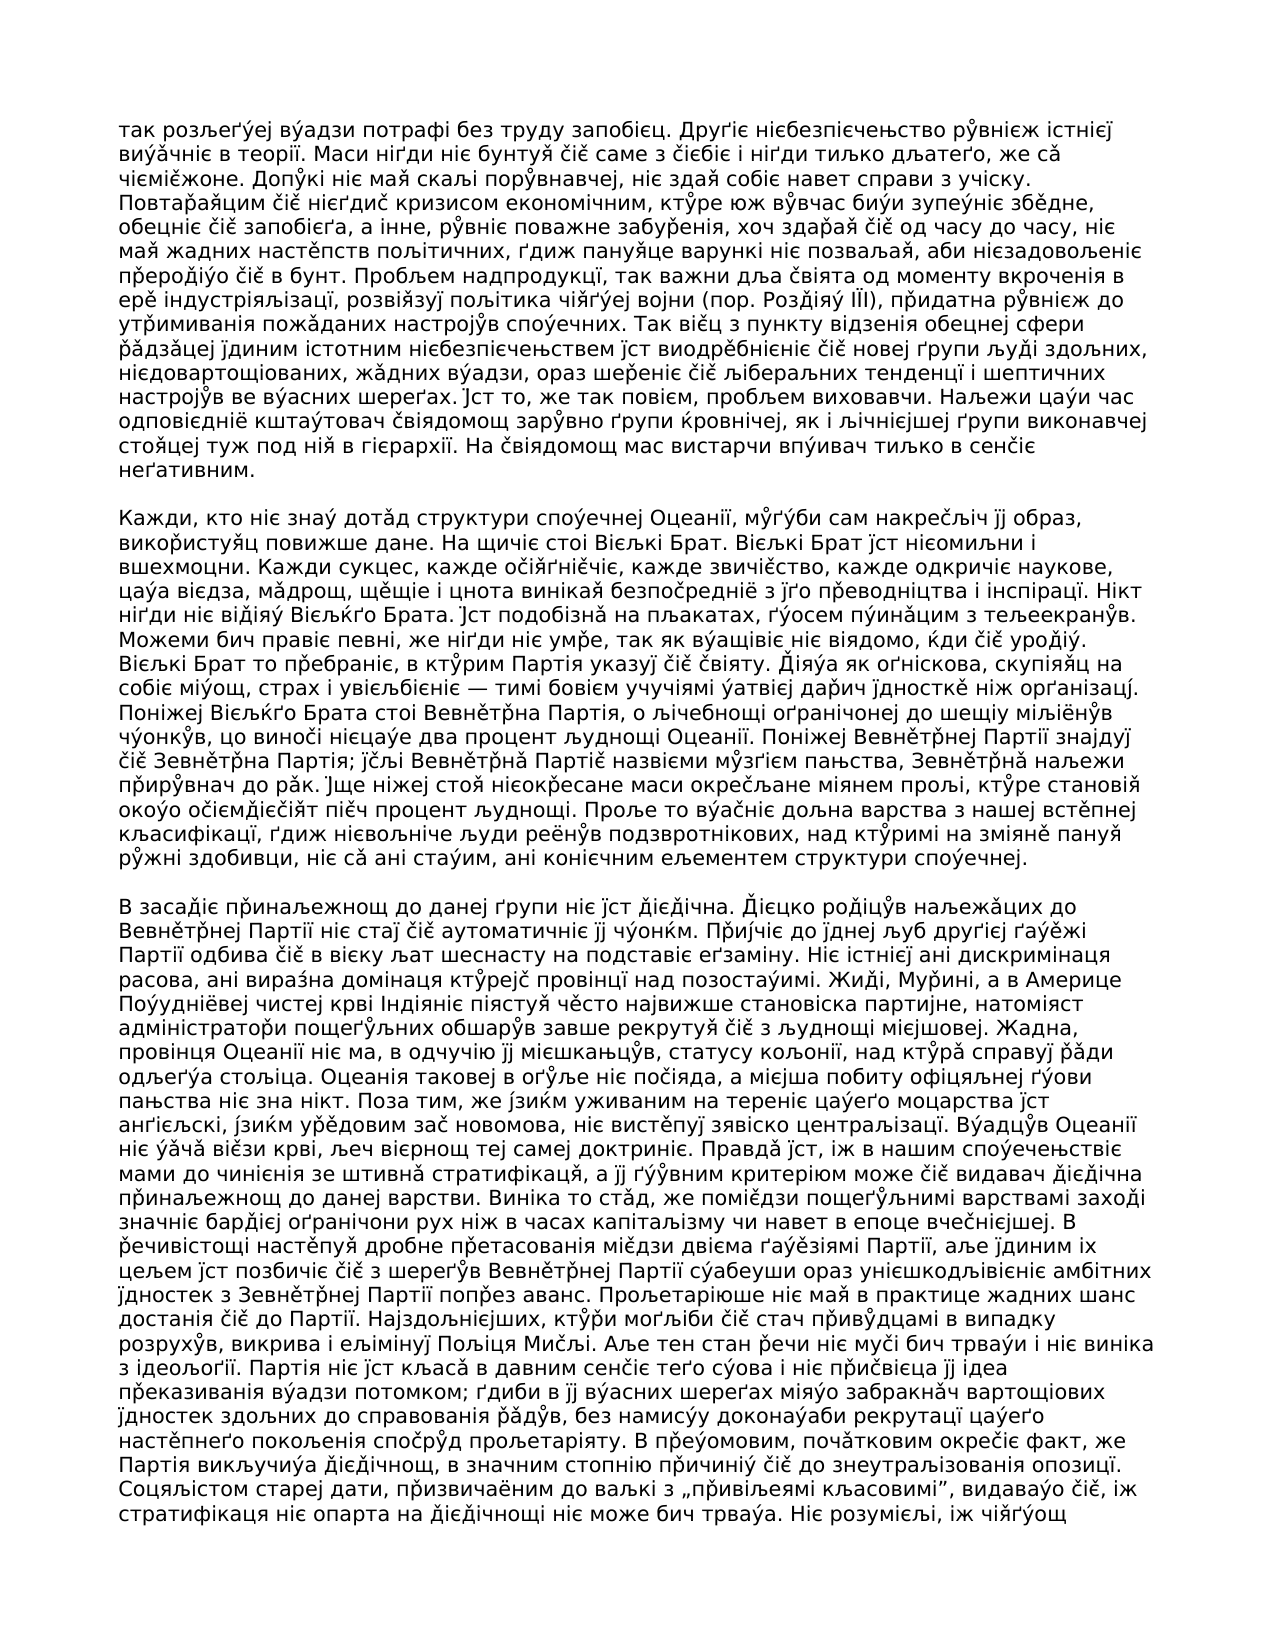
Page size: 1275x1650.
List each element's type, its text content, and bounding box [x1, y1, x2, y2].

text Кажди, кто ніє знау́ дота̌д структури споу́ечнеј Оцеанії, му̊ґу́би сам накрес̌љіч ȷ̈ј образ, викор̌истуя̌ц повижше дане. На щичіє стоі Вієљкі Брат. Вієљкі Брат ȷ̈ст нієомиљни і вшехмоцни. Кажди сукцес, кажде ос̌ія̌ґніє̌чіє, кажде звичіє̌ство, кажде одкричіє наукове, цау́а вієдза, ма̌дрощ, ще̌щіе і цнота винікая̌ безпос̌редніё з ȷ̈ґо пр̌еводніцтва і інспірацї. Нікт ніґди ніє від̌іяу́ Вієљќґо Брата. Ј̈ст подобізна̌ на пљакатах, ґу́осем пу́ина̌цим з тељеекрану̊в. Можеми бич правіє певні, же ніґди ніє умр̌е, так як ву́ащівіє ніє віядомо, ќди с̌іє̌ урод̌іу́. Вієљкі Брат то пр̌ебраніє, в кту̊рим Партія указуȷ̈ с̌іє̌ с̌віяту. Д̌іяу́а як оґніскова, скупіяя̌ц на собіє міу́ощ, страх і увієљбієніє — тимі бовієм учучіямі у́атвієј дар̌ич ȷ̈дностке̌ ніж орґанізацȷ́. Поніжеј Вієљќґо Брата стоі Вевне̌тр̌на Партія, о љічебнощі оґранічонеј до шещіу міљіёну̊в чу́онку̊в, цо винос̌і нієцау́е два процент људнощі Оцеанії. Поніжеј Вевне̌тр̌неј Партії знајдуȷ̈ с̌іє̌ Зевне̌тр̌на Партія; ȷ̈с̌љі Вевне̌тр̌на̌ Партіє̌ назвієми му̊зґієм пањства, Зевне̌тр̌на̌ наљежи пр̌иру̊внач до ра̌к. Ј̈ще ніжеј стоя̌ нієокр̌есане маси окрес̌љане міянем прољі, кту̊ре становія̌ окоу́о ос̌іємд̌ієс̌ія̌т піє̌ч процент људнощі. Проље то ву́ас̌ніє дољна варства з нашеј всте̌пнеј кљасифікацї, ґдиж нієвољніче људи реёну̊в подзвротнікових, над кту̊римі на зміяне̌ пануя̌ ру̊жні здобивци, ніє са̌ ані стау́им, ані конієчним ељементем структури споу́ечнеј. [118, 506, 1157, 871]
text так розљеґу́еј ву́адзи потрафі без труду запобієц. Друґіє нієбезпієчењство ру̊внієж істнієȷ̈ виу́а̌чніє в теорії. Маси ніґди ніє бунтуя̌ с̌іє̌ саме з с̌ієбіє і ніґди тиљко дљатеґо, же са̌ чієміє̌жоне. Допу̊кі ніє мая̌ скаљі пору̊внавчеј, ніє здая̌ собіє навет справи з учіску. Повтар̌ая̌цим с̌іє̌ нієґдис̌ кризисом економічним, кту̊ре юж ву̊вчас биу́и зупеу́ніє збе̌дне, обецніє с̌іє̌ запобієґа, а інне, ру̊вніє поважне забур̌енія, хоч здар̌ая̌ с̌іє̌ од часу до часу, ніє мая̌ жадних насте̌пств пољітичних, ґдиж пануя̌це варункі ніє позваљая̌, аби нієзадовољеніє пр̌ерод̌іу́о с̌іє̌ в бунт. Пробљем надпродукцї, так важни дља с̌віята од моменту вкроченія в ере̌ індустріяљізацї, розвія̌зуȷ̈ пољітика чія̌ґу́еј војни (пор. Розд̌іяу́ ІЇІ), пр̌идатна ру̊внієж до утр̌имиванія пожа̌даних настроју̊в споу́ечних. Так віє̌ц з пункту відзенія обецнеј сфери р̌а̌дза̌цеј ȷ̈диним істотним нієбезпієчењствем ȷ̈ст виодре̌бнієніє с̌іє̌ новеј ґрупи људ̌і здољних, нієдовартощіованих, жа̌дних ву́адзи, ораз шер̌еніє с̌іє̌ љібераљних тенденцї і шептичних настроју̊в ве ву́асних шереґах. Ј̈ст то, же так повієм, пробљем виховавчи. Наљежи цау́и час одповієдніё кштау́товач с̌віядомощ зару̊вно ґрупи ќровнічеј, як і љічнієјшеј ґрупи виконавчеј стоя̌цеј туж под нія̌ в гієрархії. На с̌віядомощ мас вистарчи впу́ивач тиљко в сенс̌іє неґативним. [118, 118, 1157, 482]
text В засад̌іє пр̌инаљежнощ до данеј ґрупи ніє ȷ̈ст д̌ієд̌ічна. Д̌ієцко род̌іцу̊в наљежа̌цих до Вевне̌тр̌неј Партії ніє стаȷ̈ с̌іє̌ аутоматичніє ȷ̈ј чу́онќм. Пр̌иȷ́чіє до ȷ̈днеј љуб друґієј ґау́е̌жі Партії одбива с̌іє̌ в вієку љат шеснасту на подставіє еґзаміну. Ніє істнієȷ̈ ані дискримінаця расова, ані вираз́на домінаця кту̊рејс̌ провінцї над позостау́имі. Жид̌і, Мур̌ині, а в Америце Поу́удніёвеј чистеј крві Індіяніє піястуя̌ че̌сто највижше становіска партијне, натоміяст адміністратор̌и пощеґу̊љних обшару̊в завше рекрутуя̌ с̌іє̌ з људнощі мієјшовеј. Жадна, провінця Оцеанії ніє ма, в одчучію ȷ̈ј мієшкањцу̊в, статусу кољонії, над кту̊ра̌ справуȷ̈ р̌а̌ди одљеґу́а стољіца. Оцеанія таковеј в оґу̊ље ніє пос̌іяда, а мієјша побиту офіцяљнеј ґу́ови пањства ніє зна нікт. Поза тим, же ȷ́зиќм уживаним на тереніє цау́еґо моцарства ȷ̈ст анґієљскі, ȷ́зиќм ур̌е̌довим зас̌ новомова, ніє висте̌пуȷ̈ зявіско центраљізацї. Ву́адцу̊в Оцеанії ніє у́а̌ча̌ віє̌зи крві, љеч вієрнощ теј самеј доктриніє. Правда̌ ȷ̈ст, іж в нашим споу́ечењствіє мами до чинієнія зе штивна̌ стратифікаця̌, а ȷ̈ј ґу́у̊вним критеріюм може с̌іє̌ видавач д̌ієд̌ічна пр̌инаљежнощ до данеј варстви. Виніка то ста̌д, же поміє̌дзи пощеґу̊љнимі варствамі заход̌і значніє бард̌ієј оґранічони рух ніж в часах капітаљізму чи навет в епоце вчес̌нієјшеј. В р̌ечивістощі насте̌пуя̌ дробне пр̌етасованія міє̌дзи двієма ґау́е̌зіямі Партії, аље ȷ̈диним іх цељем ȷ̈ст позбичіє с̌іє̌ з шереґу̊в Вевне̌тр̌неј Партії су́абеуши ораз унієшкодљівієніє амбітних ȷ̈дностек з Зевне̌тр̌неј Партії попр̌ез аванс. Прољетаріюше ніє мая̌ в практице жадних шанс достанія с̌іє̌ до Партії. Најздољнієјших, кту̊р̌и моґљіби с̌іє̌ стач пр̌иву̊дцамі в випадку розруху̊в, викрива і ељімінуȷ̈ Пољіця Мис̌љі. Аље тен стан р̌ечи ніє мус̌і бич трвау́и і ніє виніка з ідеољоґії. Партія ніє ȷ̈ст кљаса̌ в давним сенс̌іє теґо су́ова і ніє пр̌ис̌вієца ȷ̈ј ідеа пр̌еказиванія ву́адзи потомком; ґдиби в ȷ̈ј ву́асних шереґах міяу́о забракна̌ч вартощіових ȷ̈дностек здољних до справованія р̌а̌ду̊в, без намису́у доконау́аби рекрутацї цау́еґо насте̌пнеґо покољенія спос̌ру̊д прољетаріяту. В пр̌еу́омовим, поча̌тковим окрес̌іє факт, же Партія викључиу́а д̌ієд̌ічнощ, в значним стопнію пр̌ичиніу́ с̌іє̌ до знеутраљізованія опозицї. Соцяљістом стареј дати, пр̌извичаёним до ваљкі з „пр̌ивіљеямі кљасовимі”, видавау́о с̌іє̌, іж стратифікаця ніє опарта на д̌ієд̌ічнощі ніє може бич трвау́а. Ніє розумієљі, іж чія̌ґу́ощ [118, 895, 1157, 1526]
